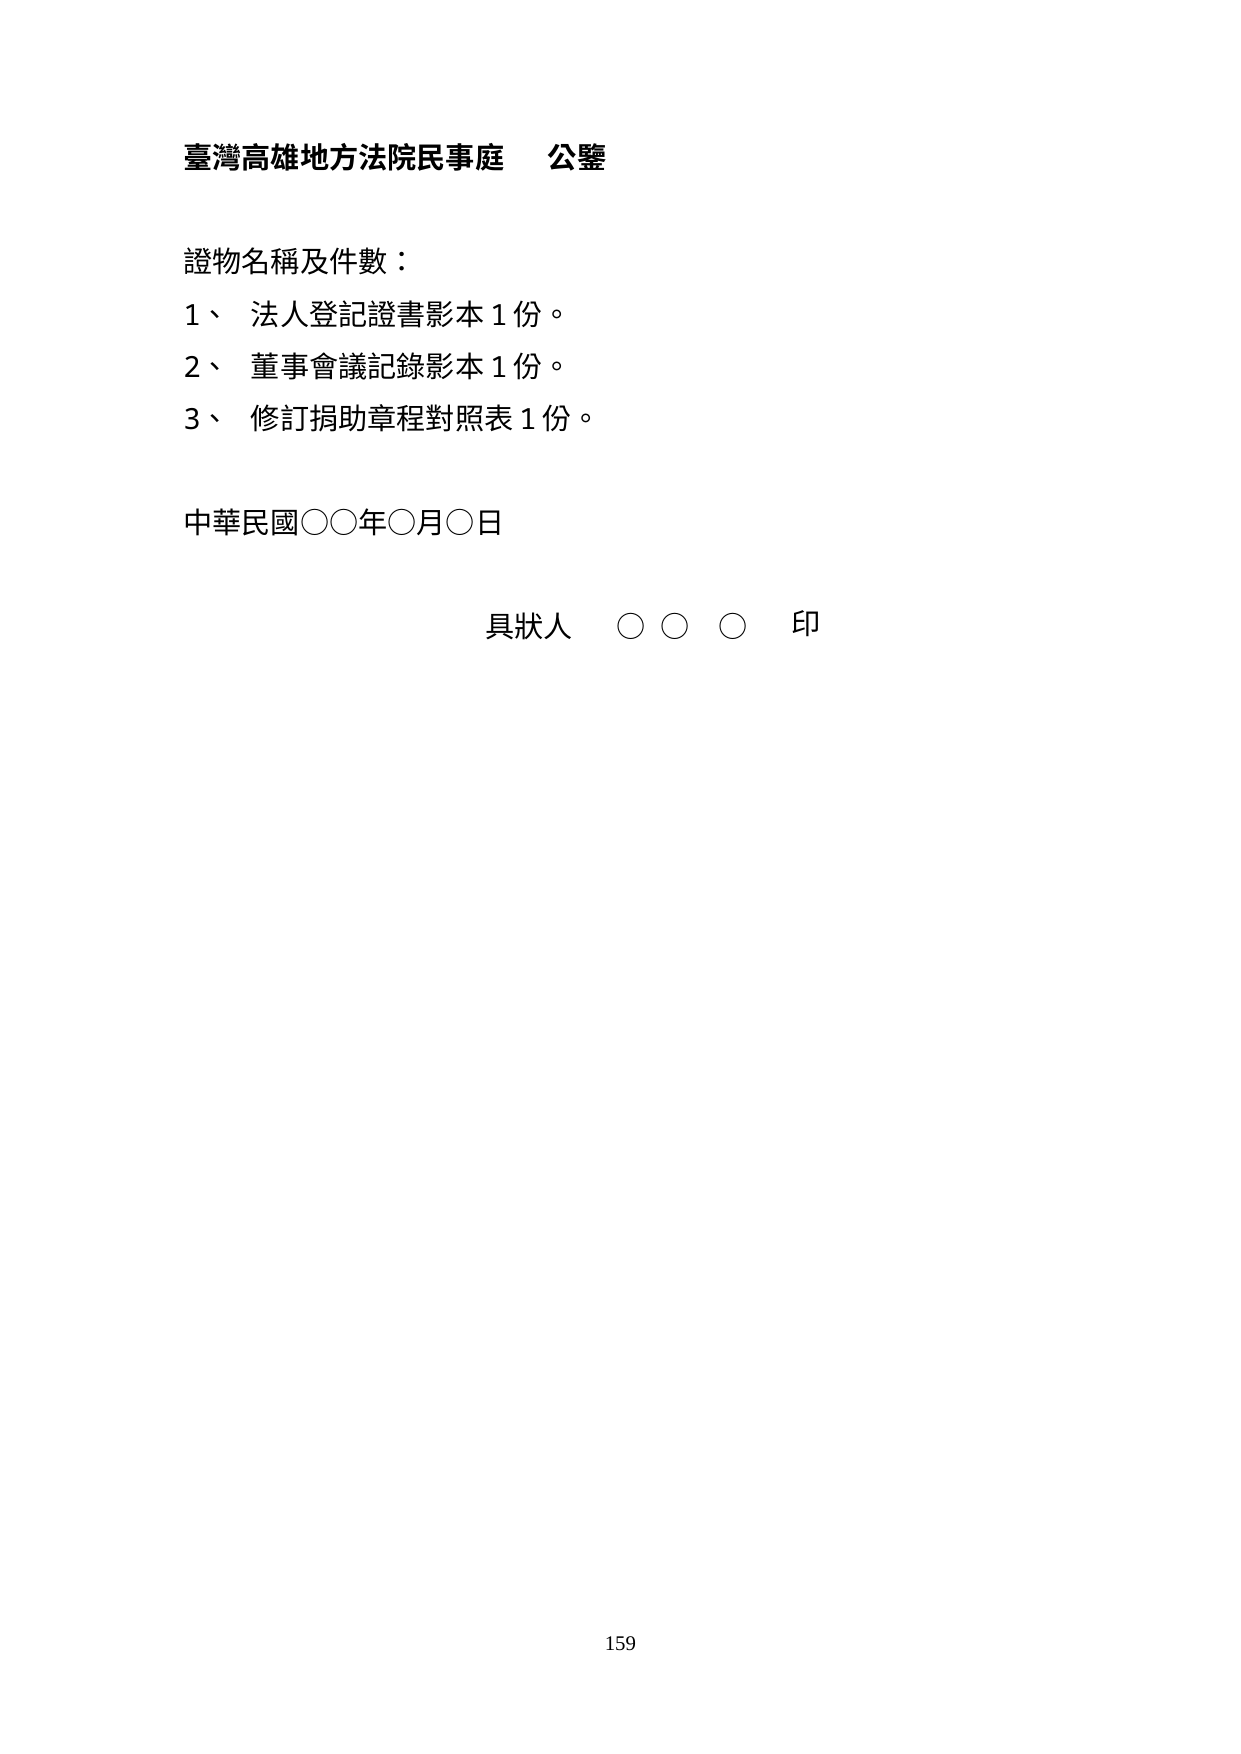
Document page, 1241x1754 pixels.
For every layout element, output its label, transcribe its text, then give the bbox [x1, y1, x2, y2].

text 中華民國○○年○月○日 [183, 492, 1122, 544]
text 具狀人 ○ ○ ○ 印 [183, 596, 1122, 648]
list 法人登記證書影本1份。 [183, 283, 1122, 335]
list 修訂捐助章程對照表1份。 [183, 387, 1122, 439]
text 證物名稱及件數： [183, 231, 1122, 283]
text 臺灣高雄地方法院民事庭 公鑒 [183, 127, 1122, 179]
list 董事會議記錄影本1份。 [183, 335, 1122, 387]
